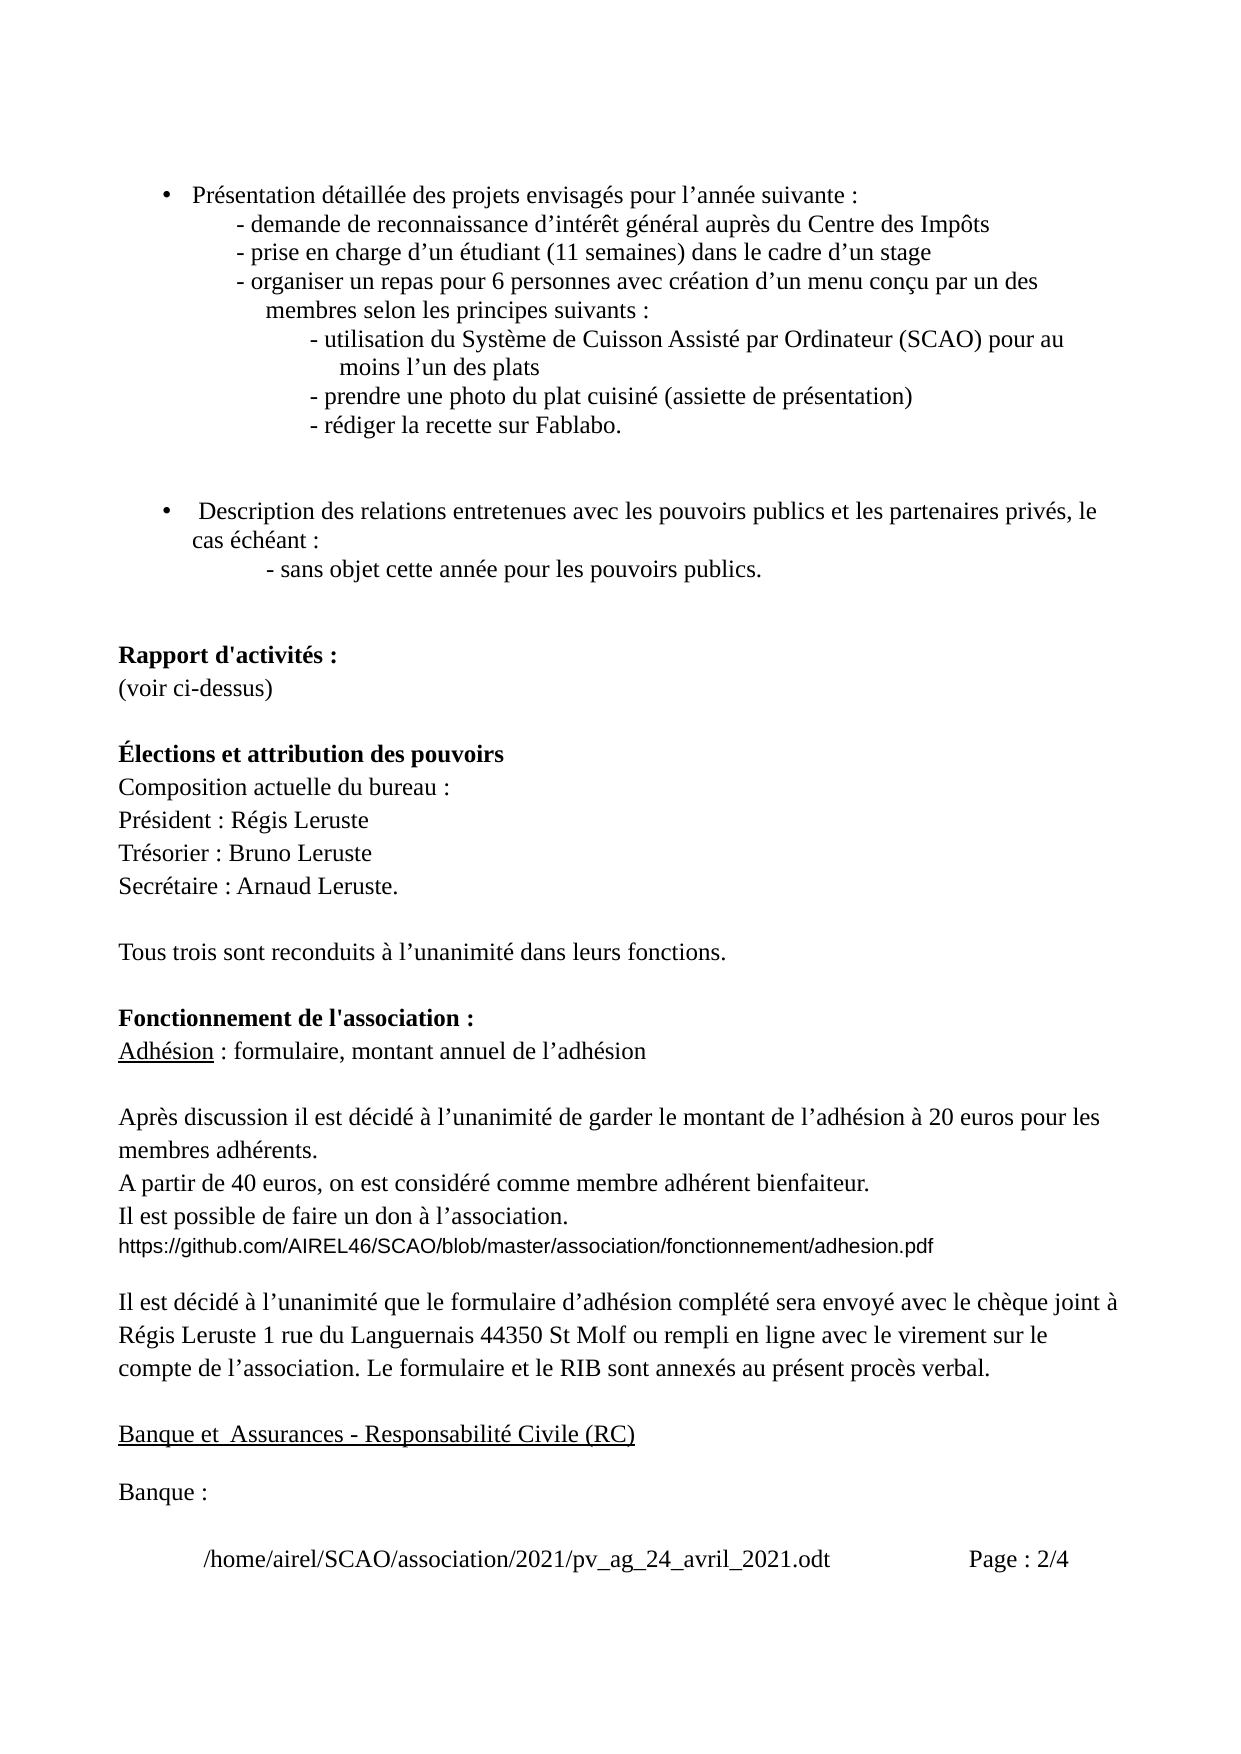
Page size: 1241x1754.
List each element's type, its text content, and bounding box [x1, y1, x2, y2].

text Banque et Assurances - Responsabilité Civile (RC) [118, 1419, 1122, 1448]
text Composition actuelle du bureau : [118, 772, 1122, 801]
text https://github.com/AIREL46/SCAO/blob/master/association/fonctionnement/adhesion.pdf [118, 1234, 1122, 1258]
text Banque : [118, 1477, 1122, 1506]
text - utilisation du Système de Cuisson Assisté par Ordinateur (SCAO) pour au moins l’un des plats [309, 324, 1122, 381]
text Fonctionnement de l'association : [118, 1003, 1122, 1032]
text Président : Régis Leruste [118, 805, 1122, 834]
text Élections et attribution des pouvoirs [118, 739, 1122, 768]
text Adhésion : formulaire, montant annuel de l’adhésion [118, 1036, 1122, 1065]
text (voir ci-dessus) [118, 673, 1122, 702]
text Tous trois sont reconduits à l’unanimité dans leurs fonctions. [118, 937, 1122, 966]
text - demande de reconnaissance d’intérêt général auprès du Centre des Impôts [236, 209, 1122, 237]
text Après discussion il est décidé à l’unanimité de garder le montant de l’adhésion à 20 euros pour les membres adhérents. [118, 1102, 1122, 1164]
text Il est possible de faire un don à l’association. [118, 1201, 1122, 1230]
text - prendre une photo du plat cuisiné (assiette de présentation) [309, 381, 1122, 410]
list Description des relations entretenues avec les pouvoirs publics et les partenaires privés, le cas échéant : [162, 496, 1122, 554]
text - organiser un repas pour 6 personnes avec création d’un menu conçu par un des membres selon les principes suivants : [236, 266, 1122, 324]
text - sans objet cette année pour les pouvoirs publics. [118, 554, 1122, 582]
text Trésorier : Bruno Leruste [118, 838, 1122, 867]
text Secrétaire : Arnaud Leruste. [118, 871, 1122, 900]
text A partir de 40 euros, on est considéré comme membre adhérent bienfaiteur. [118, 1168, 1122, 1197]
list Présentation détaillée des projets envisagés pour l’année suivante : [162, 180, 1122, 209]
text Il est décidé à l’unanimité que le formulaire d’adhésion complété sera envoyé avec le chèque joint à Régis Leruste 1 rue du Languernais 44350 St Molf ou rempli en ligne avec le virement sur le compte de l’association. Le formulaire et le RIB sont annexés au présent procès verbal. [118, 1287, 1122, 1382]
text - rédiger la recette sur Fablabo. [309, 410, 1122, 439]
text - prise en charge d’un étudiant (11 semaines) dans le cadre d’un stage [236, 237, 1122, 266]
text Rapport d'activités : [118, 640, 1122, 669]
